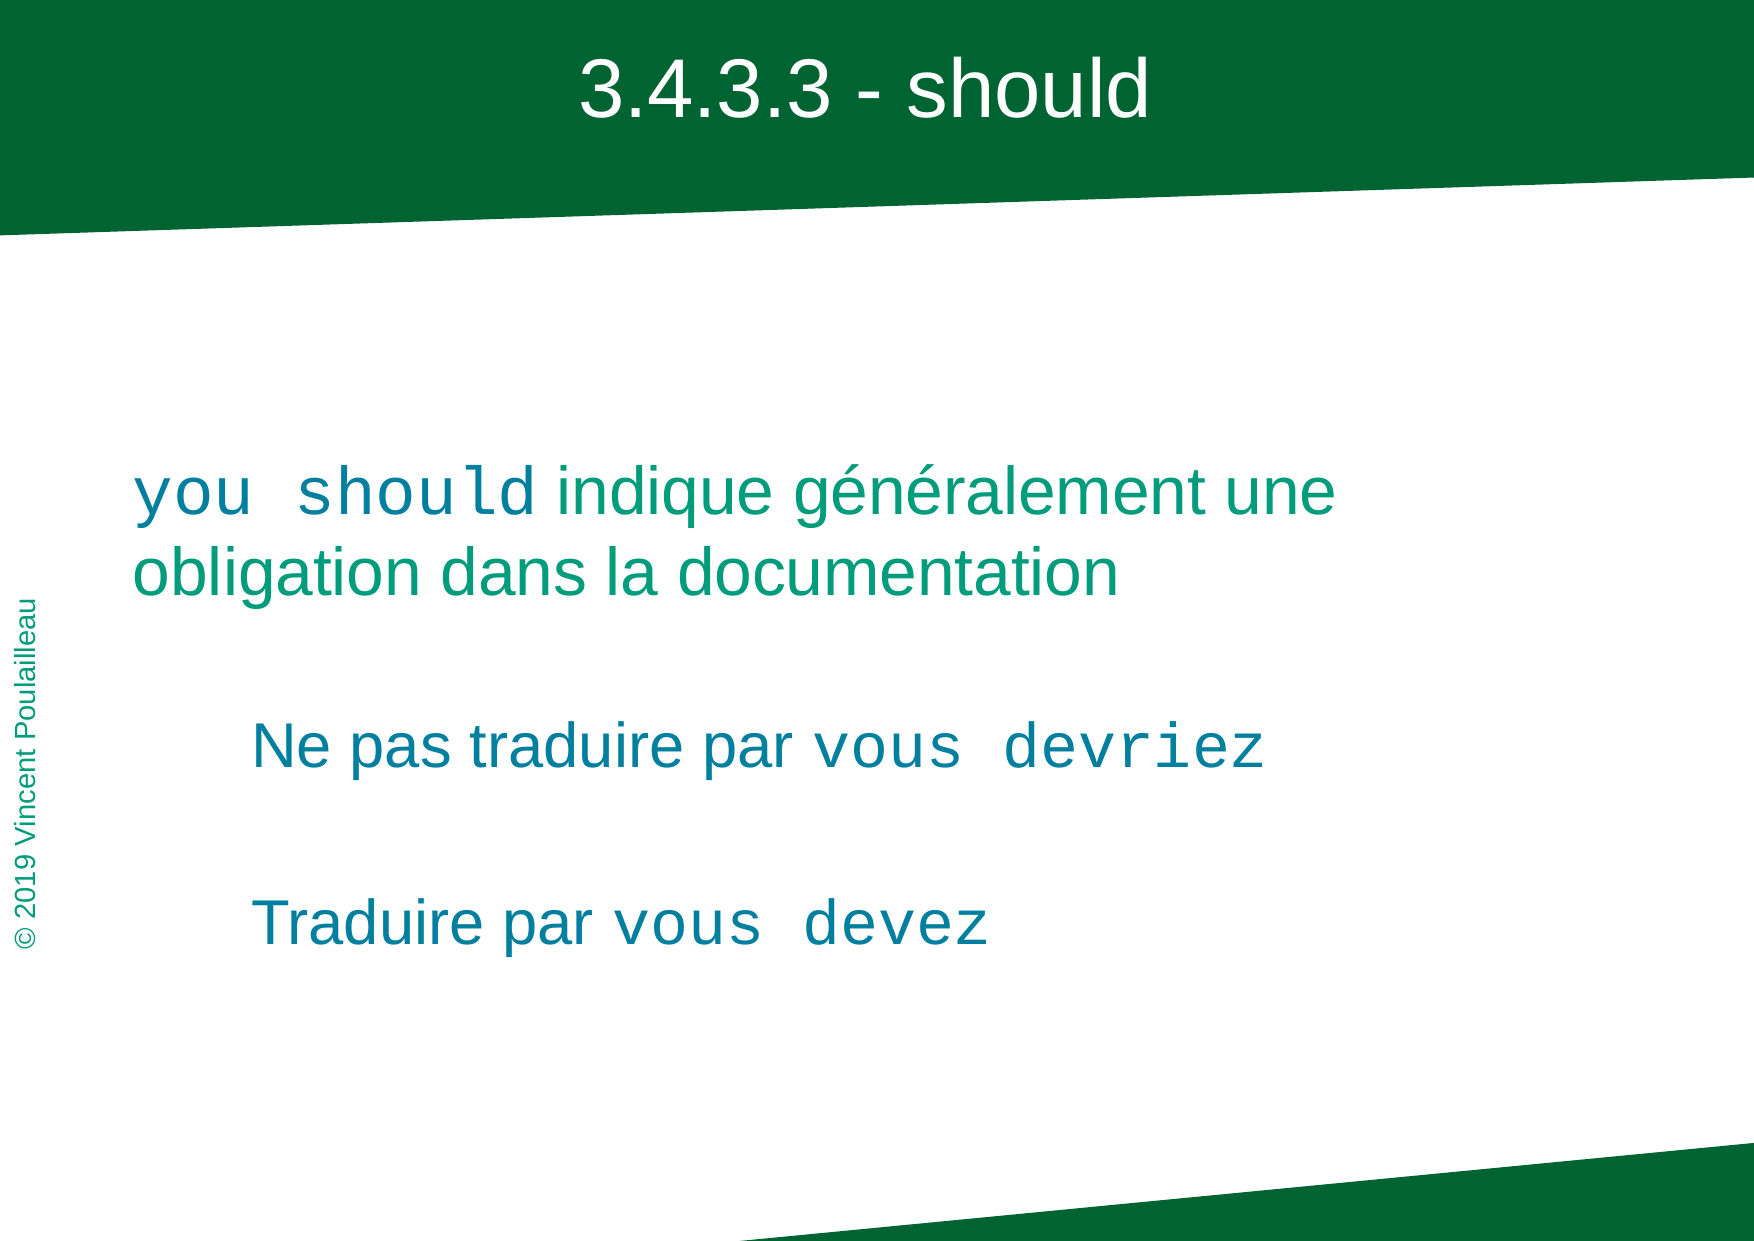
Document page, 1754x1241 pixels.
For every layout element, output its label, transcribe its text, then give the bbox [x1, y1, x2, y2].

text_box you should indique généralement une obligation dans la documentation Ne pas traduire par vous devriez Traduire par vous devez [0, 178, 1754, 1241]
text_box © 2019 Vincent Poulailleau [1, 448, 61, 1099]
text_box 3.4.3.3 - should [0, 0, 1754, 178]
text_box [0, 178, 1740, 236]
text_box [739, 1142, 1754, 1241]
